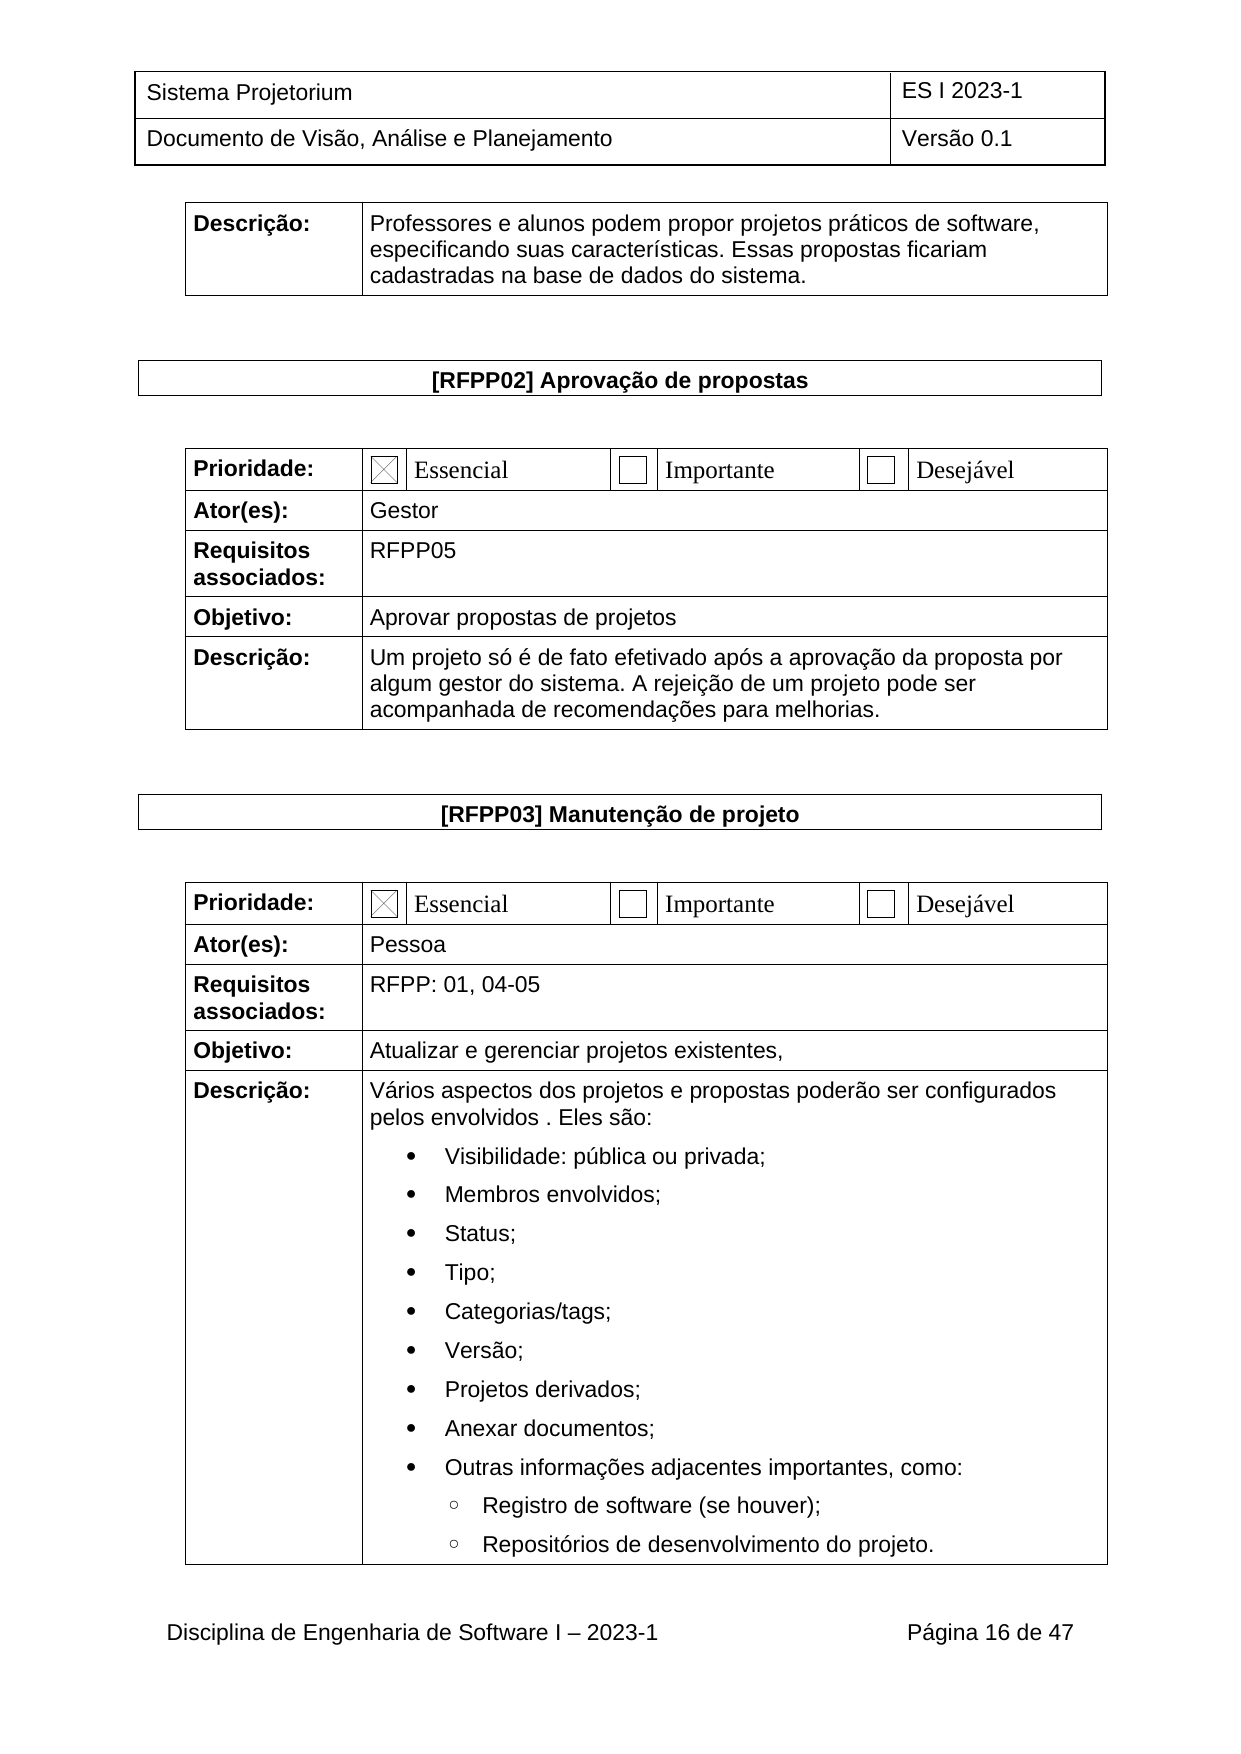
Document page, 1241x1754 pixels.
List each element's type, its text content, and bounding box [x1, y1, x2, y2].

text [RFPP03] Manutenção de projeto [139, 795, 1101, 829]
text [RFPP02] Aprovação de propostas [139, 361, 1101, 395]
table_header [363, 449, 406, 490]
table_cell Aprovar propostas de projetos [363, 597, 1107, 636]
table_cell Descrição: [186, 1071, 362, 1564]
table_header [611, 449, 657, 490]
table_cell Um projeto só é de fato efetivado após a aprovação da proposta por algum gestor do sistema. A rejeição de um projeto pode ser acompanhada de recomendações para melhorias. [363, 637, 1107, 729]
table_header Desejável [909, 449, 1107, 490]
table_header Prioridade: [186, 449, 362, 490]
table_cell Professores e alunos podem propor projetos práticos de software, especificando suas características. Essas propostas ficariam cadastradas na base de dados do sistema. [363, 203, 1107, 295]
table_cell Ator(es): [186, 925, 362, 964]
table_header [860, 883, 908, 924]
table_cell Objetivo: [186, 1031, 362, 1070]
table_cell Vários aspectos dos projetos e propostas poderão ser configurados pelos envolvidos . Eles são: Visibilidade: pública ou privada; Membros envolvidos; Status; Tipo; Categorias/tags; Versão; Projetos derivados; Anexar documentos; Outras informações adjacentes importantes, como: Registro de software (se houver); Repositórios de desenvolvimento do projeto. [363, 1071, 1107, 1564]
table_header Desejável [909, 883, 1107, 924]
table_cell RFPP05 [363, 531, 1107, 596]
table_header Essencial [407, 883, 610, 924]
table_header Importante [658, 883, 859, 924]
table_cell Requisitos associados: [186, 531, 362, 596]
table_cell Descrição: [186, 637, 362, 729]
table_cell Pessoa [363, 925, 1107, 964]
table_cell Ator(es): [186, 491, 362, 530]
table_header Importante [658, 449, 859, 490]
table_header [363, 883, 406, 924]
table_cell Atualizar e gerenciar projetos existentes, [363, 1031, 1107, 1070]
table_header Essencial [407, 449, 610, 490]
table_cell Objetivo: [186, 597, 362, 636]
table_header [611, 883, 657, 924]
table_cell RFPP: 01, 04-05 [363, 965, 1107, 1030]
table_cell Gestor [363, 491, 1107, 530]
table_header [860, 449, 908, 490]
table_cell Requisitos associados: [186, 965, 362, 1030]
table_cell Descrição: [186, 203, 362, 295]
table_header Prioridade: [186, 883, 362, 924]
